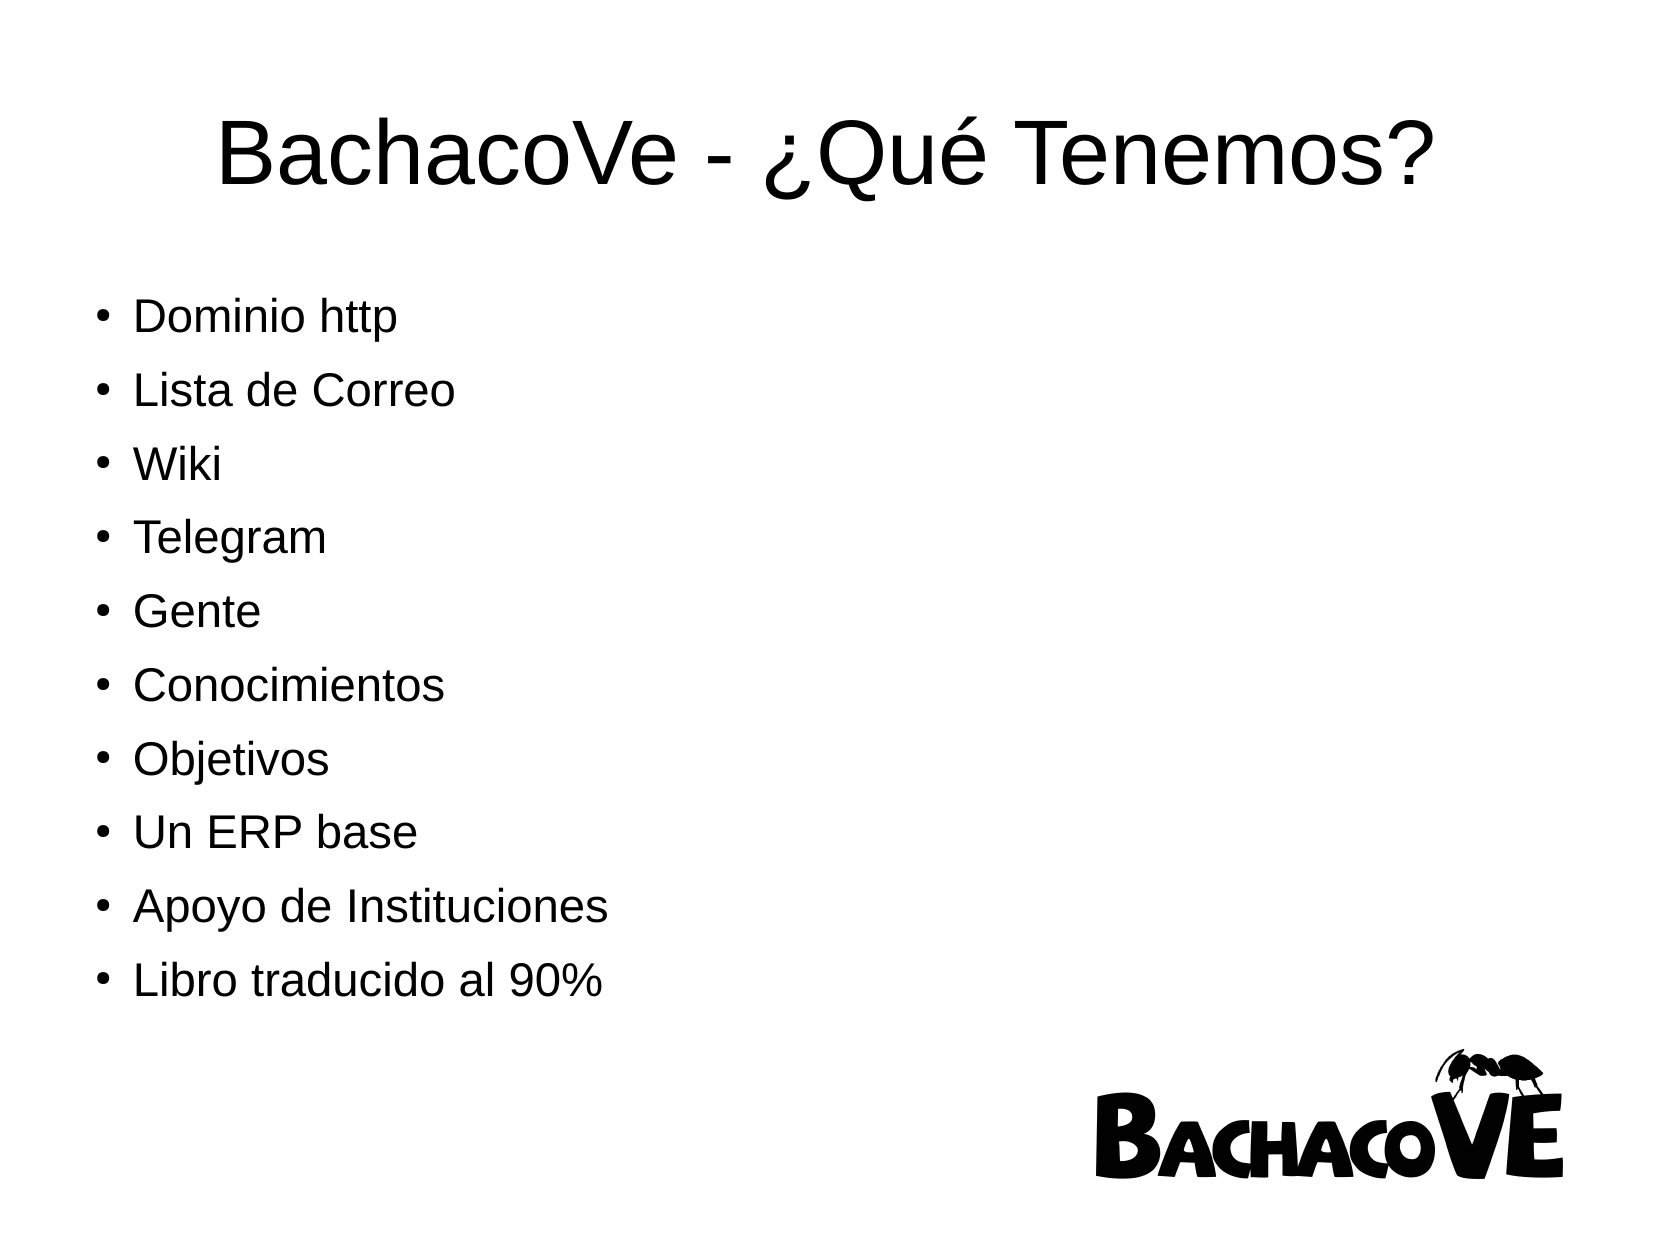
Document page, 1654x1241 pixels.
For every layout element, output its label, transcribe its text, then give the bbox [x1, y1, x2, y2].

picture [1096, 1049, 1563, 1179]
list Dominio http Lista de Correo Wiki Telegram Gente Conocimientos Objetivos Un ERP base Apoyo de Instituciones Libro traducido al 90% [82, 290, 1538, 1010]
title BachacoVe - ¿Qué Tenemos? [82, 49, 1571, 257]
